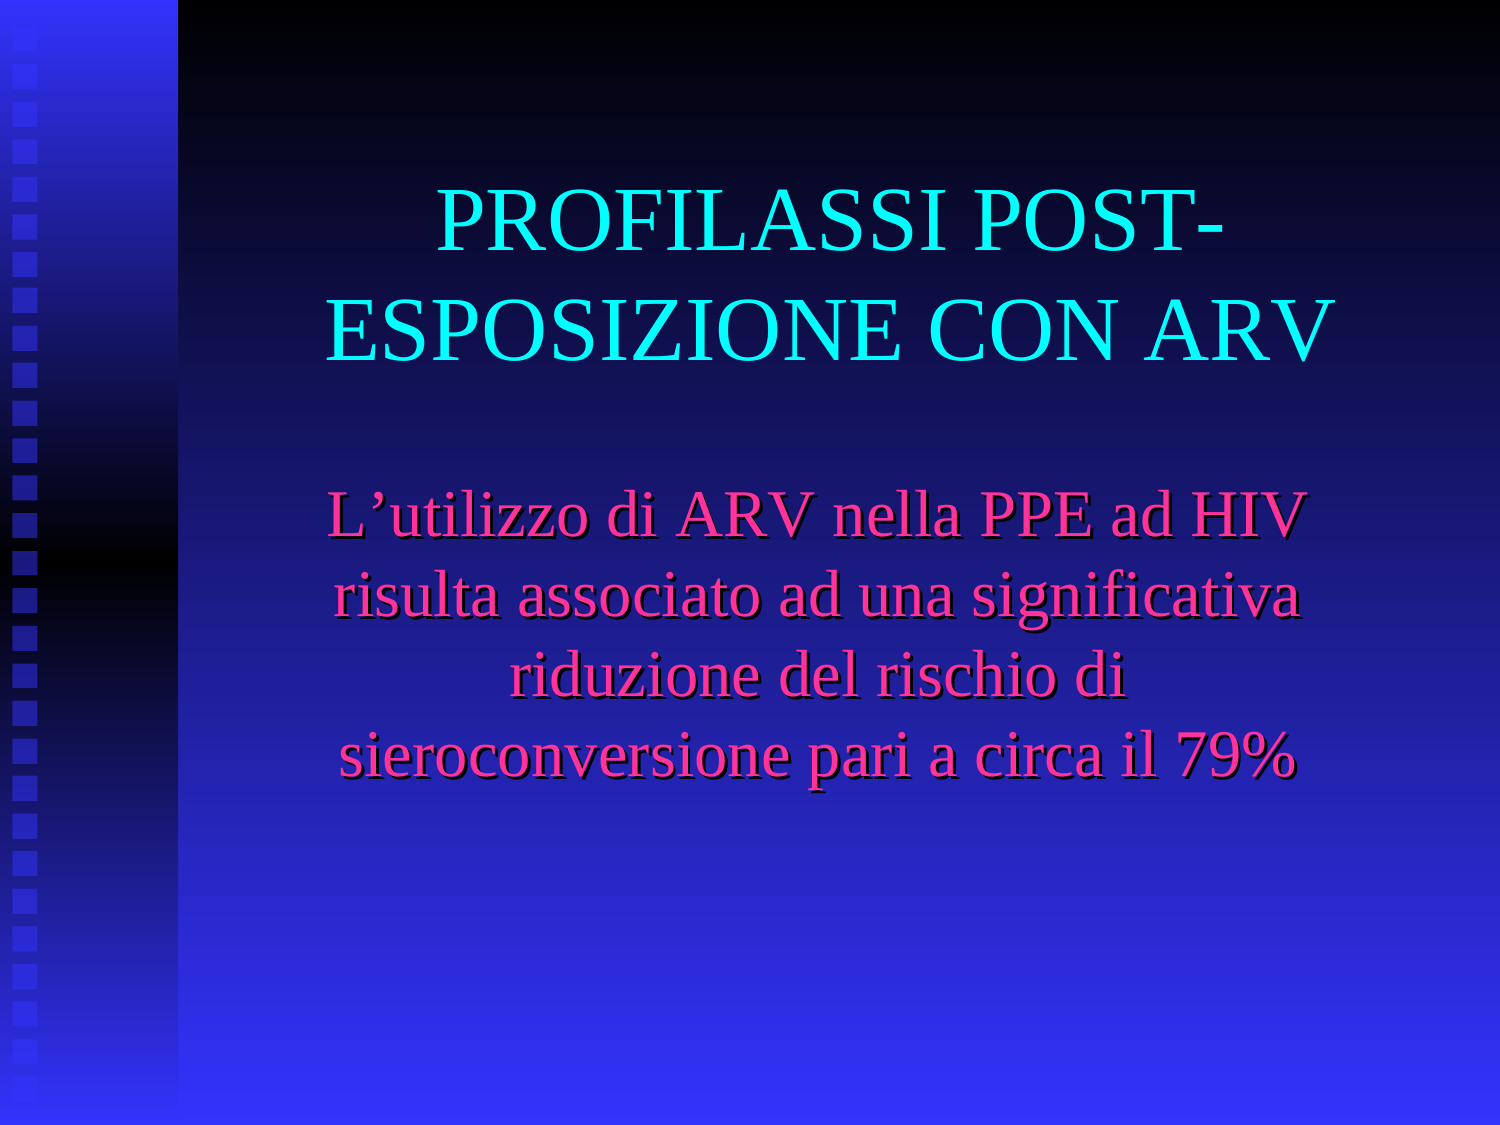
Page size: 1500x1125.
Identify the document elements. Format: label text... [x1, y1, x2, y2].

text_box PROFILASSI POST-ESPOSIZIONE CON ARV [200, 62, 1463, 475]
text_box L’utilizzo di ARV nella PPE ad HIV risulta associato ad una significativa riduzione del rischio di sieroconversione pari a circa il 79% [287, 462, 1351, 925]
